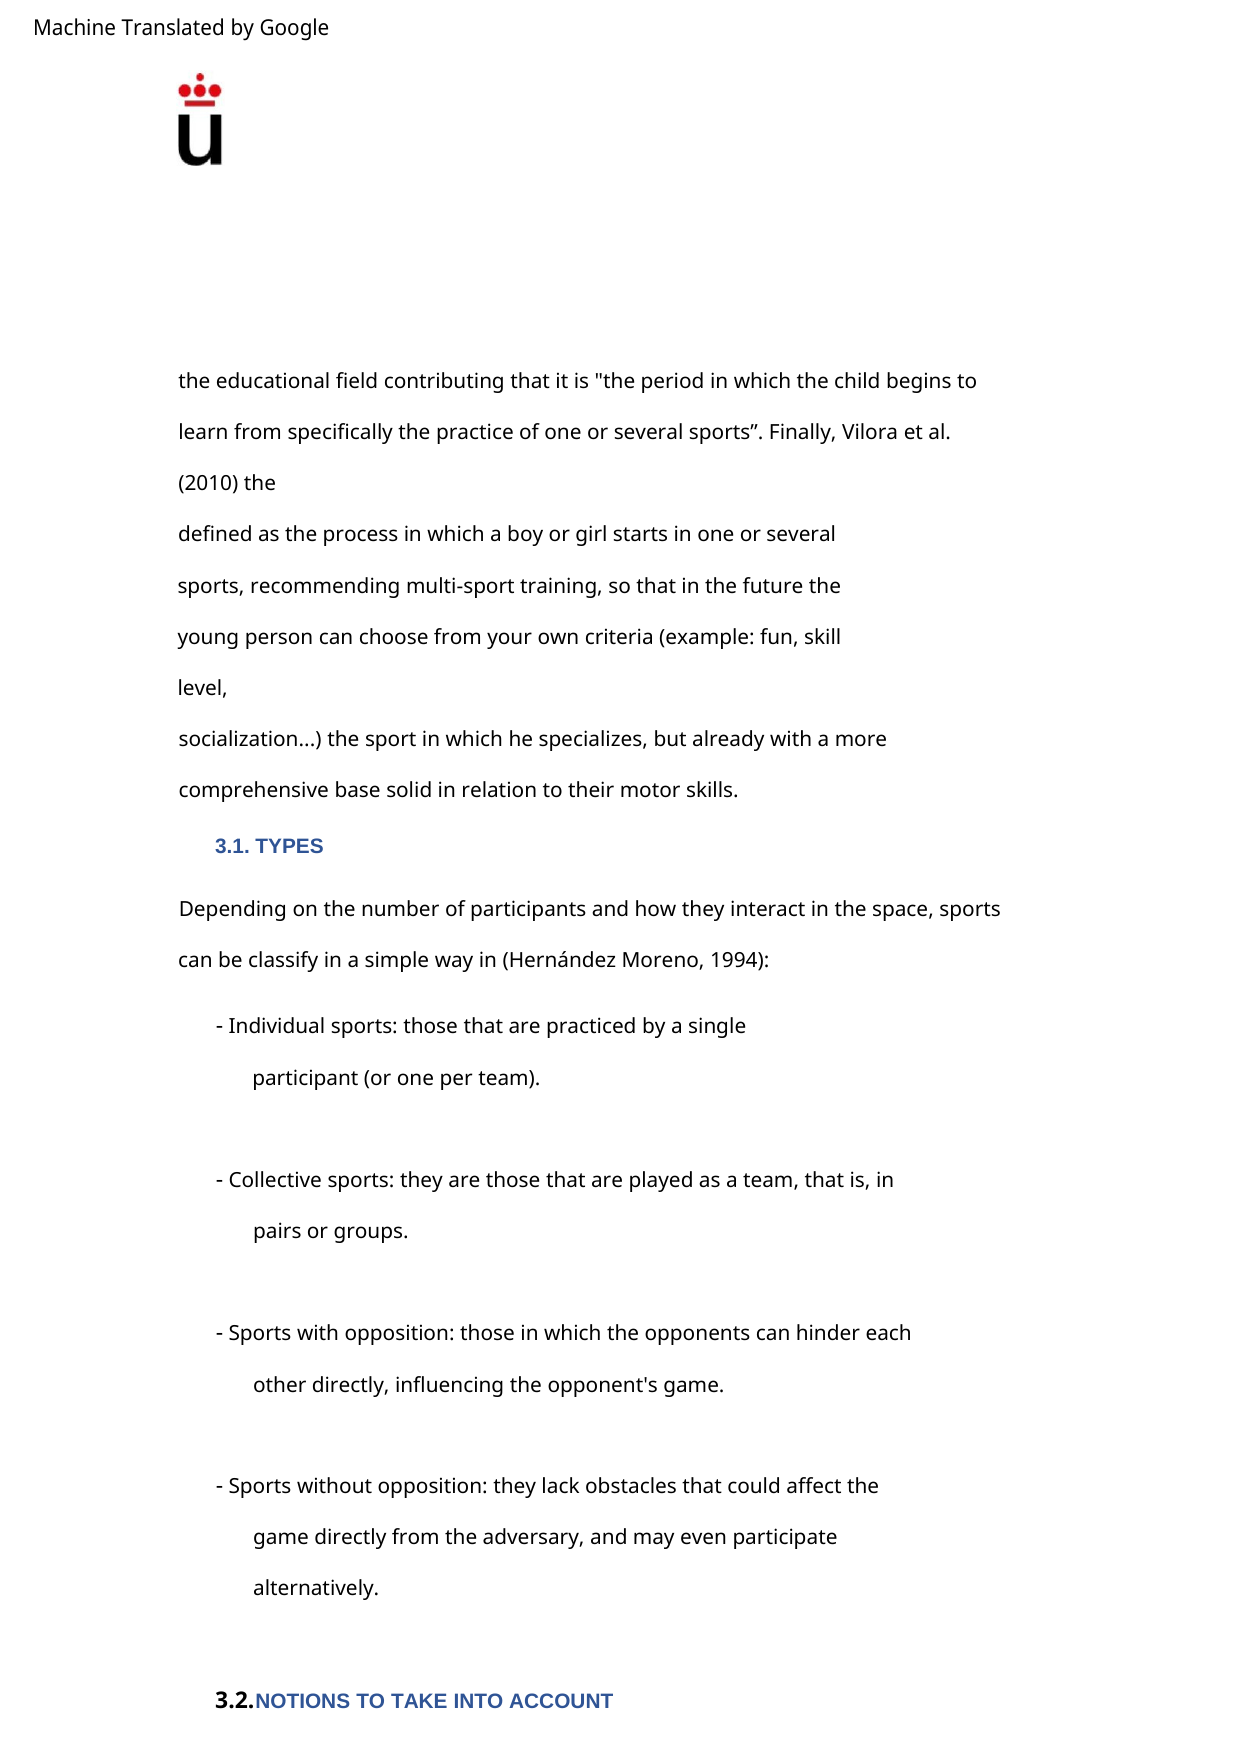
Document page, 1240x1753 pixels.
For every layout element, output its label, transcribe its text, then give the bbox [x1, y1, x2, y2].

list Sports without opposition: they lack obstacles that could affect the game directly from the adversary, and may even participate alternatively. [216, 1469, 890, 1601]
list NOTIONS TO TAKE INTO ACCOUNT [215, 1684, 1162, 1715]
list Sports with opposition: those in which the opponents can hinder each other directly, influencing the opponent's game. [216, 1316, 916, 1399]
list Individual sports: those that are practiced by a single participant (or one per team). [216, 1009, 843, 1091]
text defined as the process in which a boy or girl starts in one or several sports, recommending multi-sport training, so that in the future the young person can choose from your own criteria (example: fun, skill level, [177, 519, 883, 701]
list TYPES [215, 833, 1162, 857]
text Depending on the number of participants and how they interact in the space, sports can be classify in a simple way in (Hernández Moreno, 1994): [178, 894, 1009, 974]
text socialization...) the sport in which he specializes, but already with a more comprehensive base solid in relation to their motor skills. [178, 724, 1041, 804]
list Collective sports: they are those that are played as a team, that is, in pairs or groups. [216, 1163, 931, 1245]
text the educational field contributing that it is "the period in which the child begins to learn from specifically the practice of one or several sports”. Finally, Vilora et al. (2010) the [178, 366, 1010, 497]
